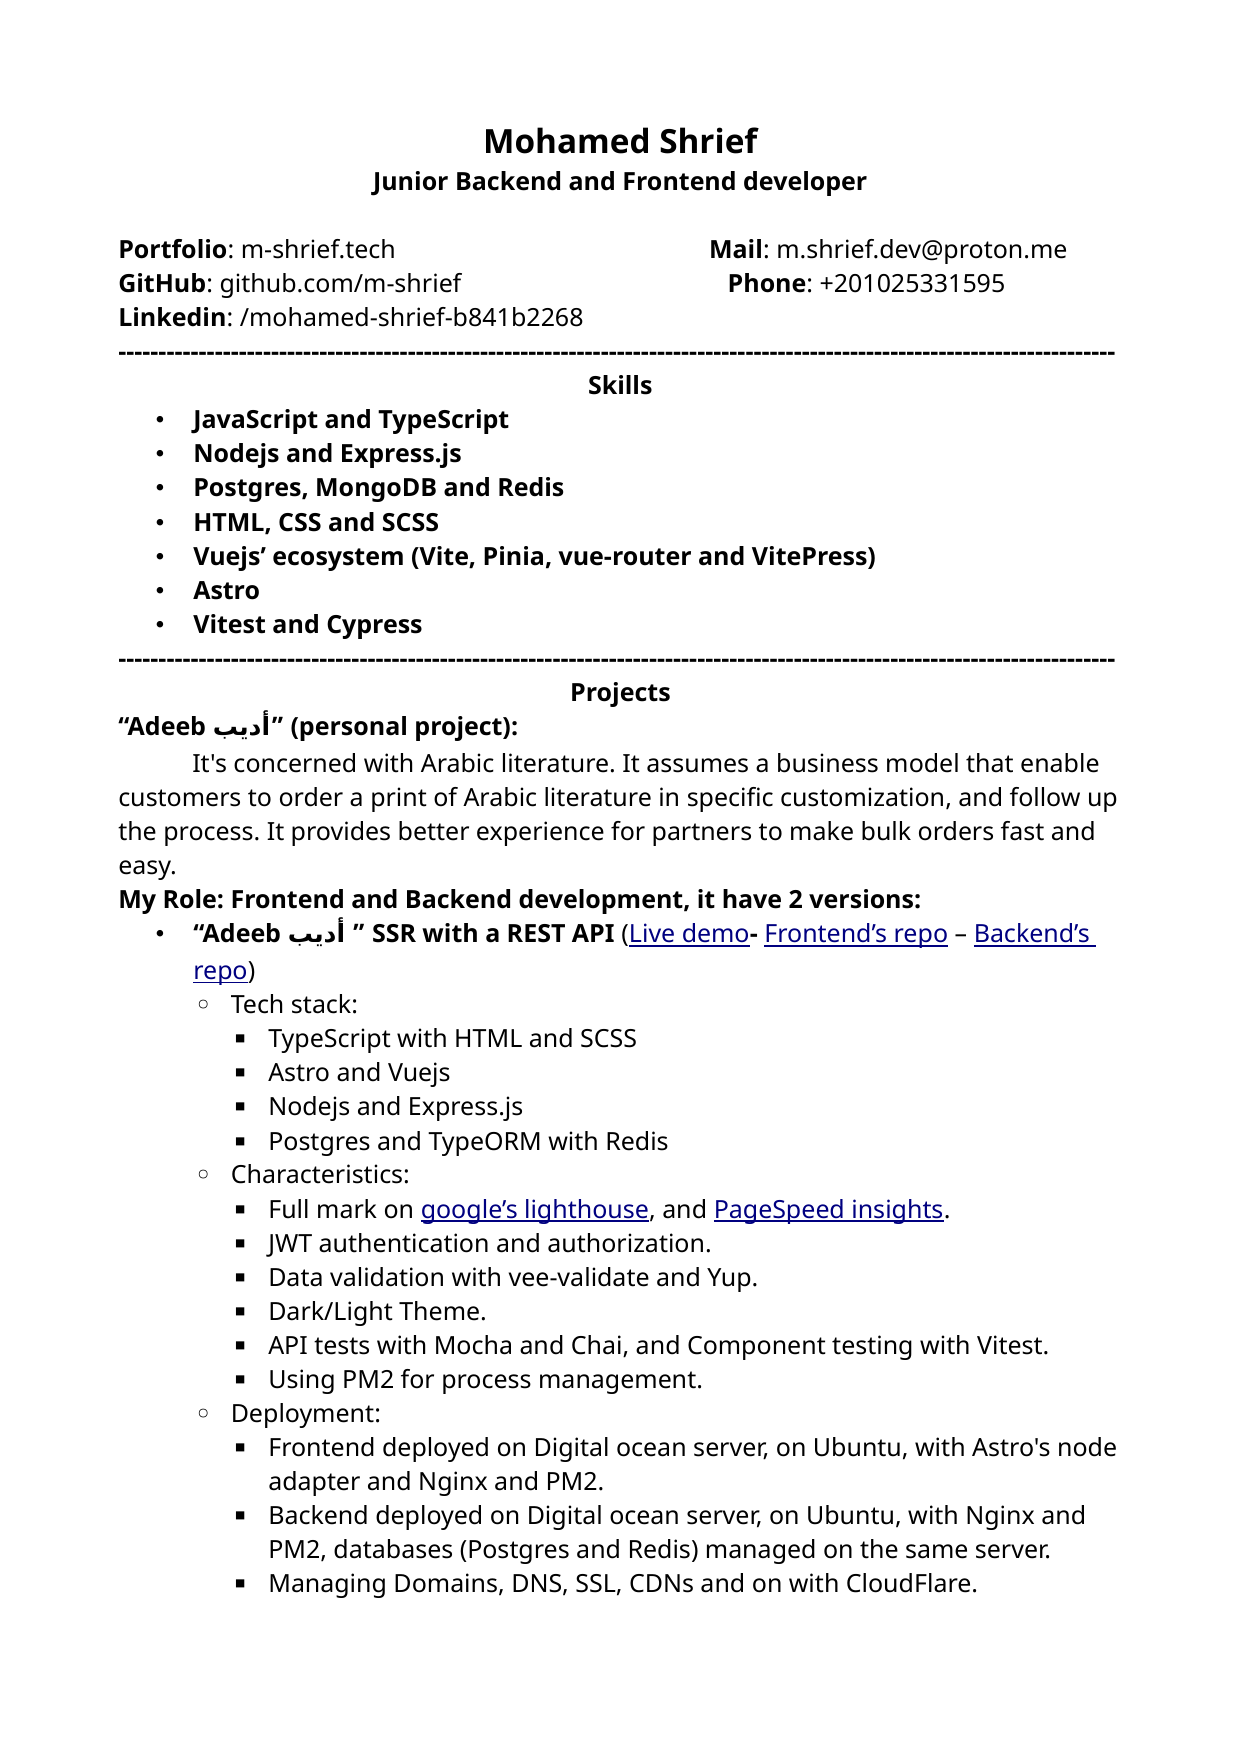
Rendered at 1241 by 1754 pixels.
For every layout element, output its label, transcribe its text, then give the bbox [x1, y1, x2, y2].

list Dark/Light Theme. [231, 1293, 1122, 1327]
list Postgres, MongoDB and Redis [156, 470, 1122, 504]
list Frontend deployed on Digital ocean server, on Ubuntu, with Astro's node adapter and Nginx and PM2. [231, 1430, 1122, 1498]
text GitHub: github.com/m-shrief Phone: +201025331595 [118, 266, 1122, 300]
list JavaScript and TypeScript [156, 402, 1122, 436]
list Full mark on google’s lighthouse, and PageSpeed insights. [231, 1191, 1122, 1225]
text Skills [118, 368, 1122, 402]
list API tests with Mocha and Chai, and Component testing with Vitest. [231, 1327, 1122, 1362]
list Astro [156, 572, 1122, 606]
list Characteristics: [193, 1157, 1122, 1191]
text Portfolio: m-shrief.tech Mail: m.shrief.dev@proton.me [118, 232, 1122, 266]
list Nodejs and Express.js [231, 1089, 1122, 1123]
list Backend deployed on Digital ocean server, on Ubuntu, with Nginx and PM2, databases (Postgres and Redis) managed on the same server. [231, 1498, 1122, 1566]
list Using PM2 for process management. [231, 1362, 1122, 1396]
list Deployment: [193, 1396, 1122, 1430]
list HTML, CSS and SCSS [156, 504, 1122, 538]
text My Role: Frontend and Backend development, it have 2 versions: [118, 882, 1122, 916]
text Linkedin: /mohamed-shrief-b841b2268 [118, 300, 1122, 334]
list Astro and Vuejs [231, 1055, 1122, 1089]
text ---------------------------------------------------------------------------------------------------------------------------- [118, 640, 1122, 674]
list Vuejs’ ecosystem (Vite, Pinia, vue-router and VitePress) [156, 538, 1122, 572]
list Tech stack: [193, 987, 1122, 1021]
text Mohamed Shrief [118, 118, 1122, 163]
text It's concerned with Arabic literature. It assumes a business model that enable customers to order a print of Arabic literature in specific customization, and follow up the process. It provides better experience for partners to make bulk orders fast and easy. [118, 746, 1122, 882]
list JWT authentication and authorization. [231, 1225, 1122, 1259]
list “Adeeb أديب ” SSR with a REST API (Live demo- Frontend’s repo – Backend’s repo) [156, 916, 1122, 987]
text Junior Backend and Frontend developer [118, 163, 1122, 198]
list Managing Domains, DNS, SSL, CDNs and on with CloudFlare. [231, 1566, 1122, 1600]
list Nodejs and Express.js [156, 436, 1122, 470]
list Vitest and Cypress [156, 606, 1122, 640]
list Data validation with vee-validate and Yup. [231, 1259, 1122, 1293]
list Postgres and TypeORM with Redis [231, 1123, 1122, 1157]
text “Adeeb أديب” (personal project): [118, 708, 1122, 746]
text ---------------------------------------------------------------------------------------------------------------------------- [118, 334, 1122, 368]
text Projects [118, 674, 1122, 708]
list TypeScript with HTML and SCSS [231, 1021, 1122, 1055]
